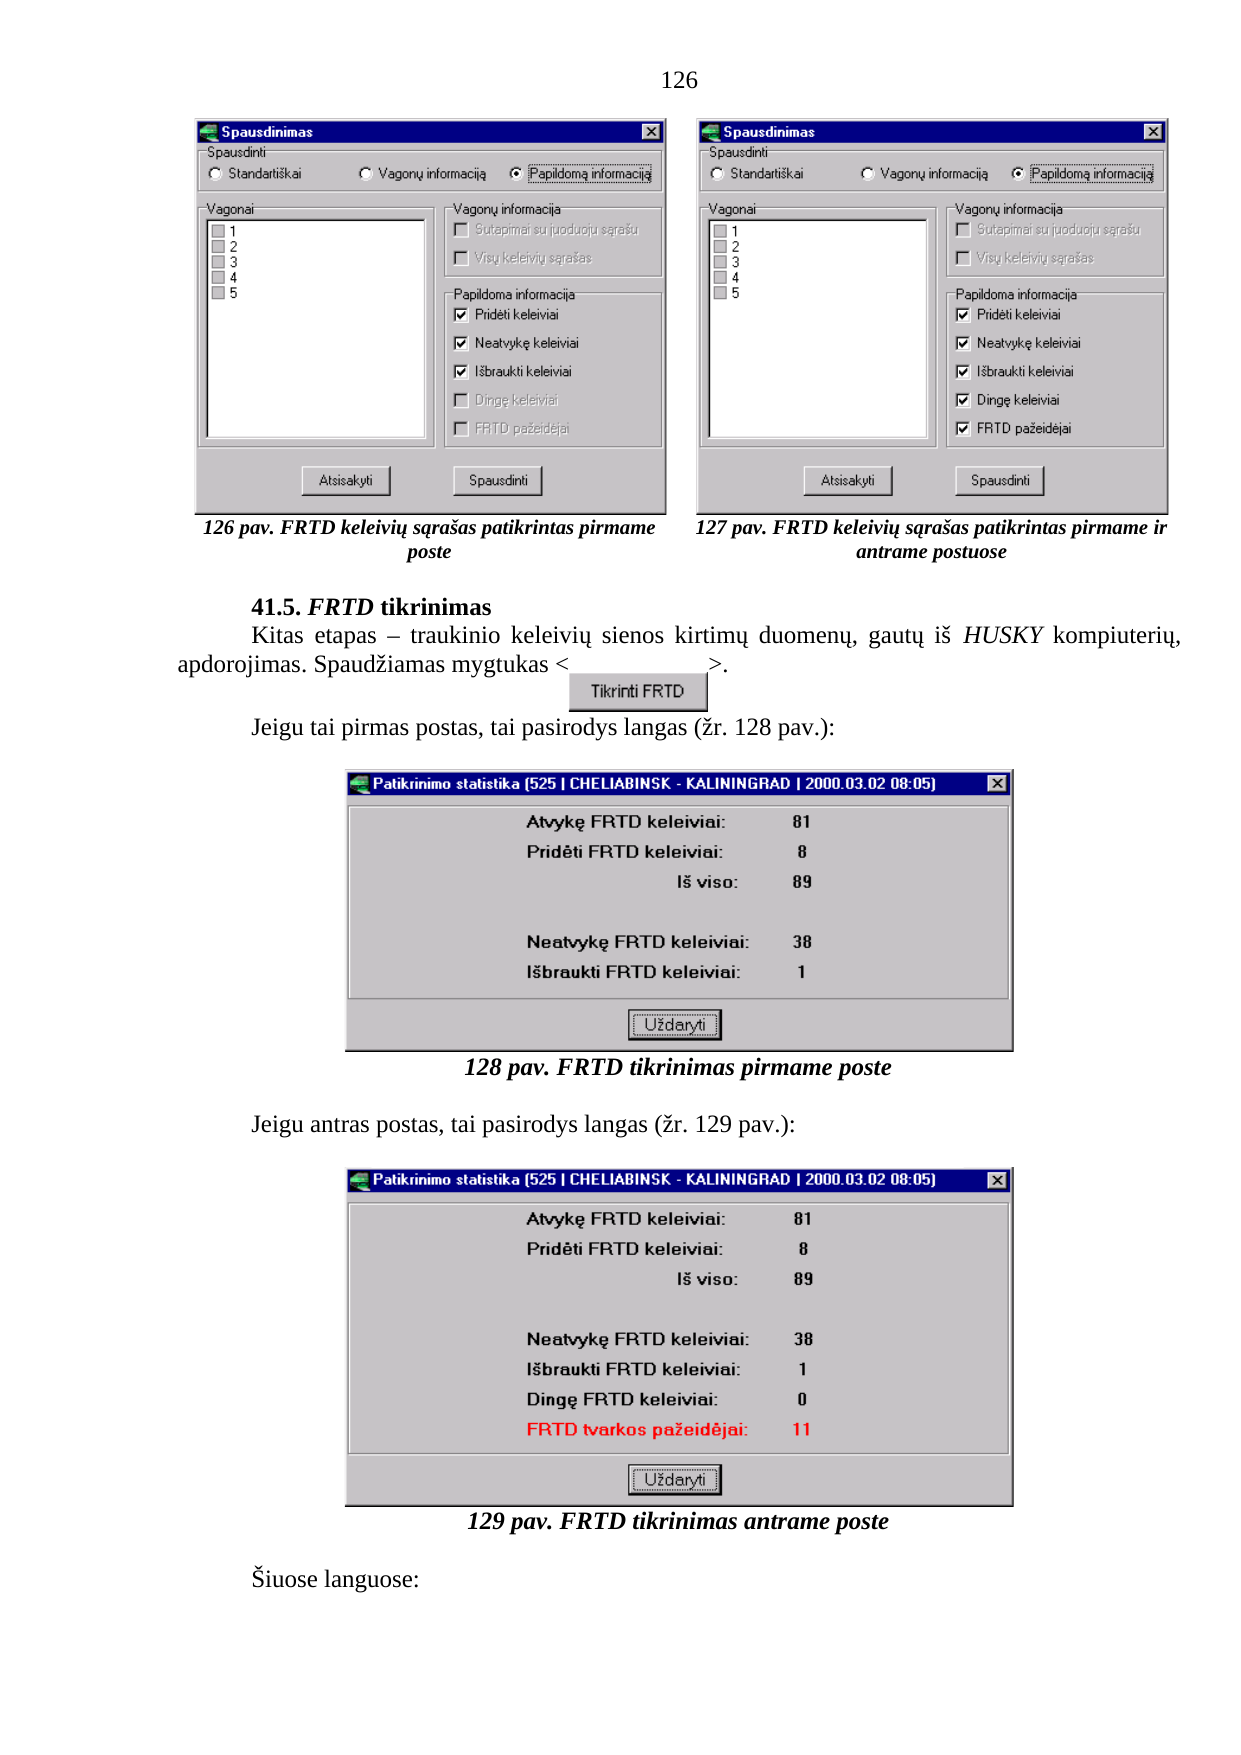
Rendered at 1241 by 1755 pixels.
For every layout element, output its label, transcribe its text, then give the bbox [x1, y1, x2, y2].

text Jeigu antras postas, tai pasirodys langas (žr. 129 pav.): [177, 1109, 1181, 1138]
text Šiuose languose: [177, 1564, 1181, 1592]
table_cell 127 pav. FRTD keleivių sąrašas patikrintas pirmame ir antrame postuose [684, 118, 1181, 563]
text Jeigu tai pirmas postas, tai pasirodys langas (žr. 128 pav.): [177, 712, 1181, 741]
table_cell 126 pav. FRTD keleivių sąrašas patikrintas pirmame poste [177, 118, 684, 563]
text 41.5. FRTD tikrinimas [177, 592, 1181, 621]
text 129 pav. FRTD tikrinimas antrame poste [177, 1506, 1181, 1535]
text Kitas etapas – traukinio keleivių sienos kirtimų duomenų, gautų iš HUSKY kompiuterių, apdorojimas. Spaudžiamas mygtukas <>. [177, 621, 1181, 712]
text 128 pav. FRTD tikrinimas pirmame poste [177, 1052, 1181, 1081]
